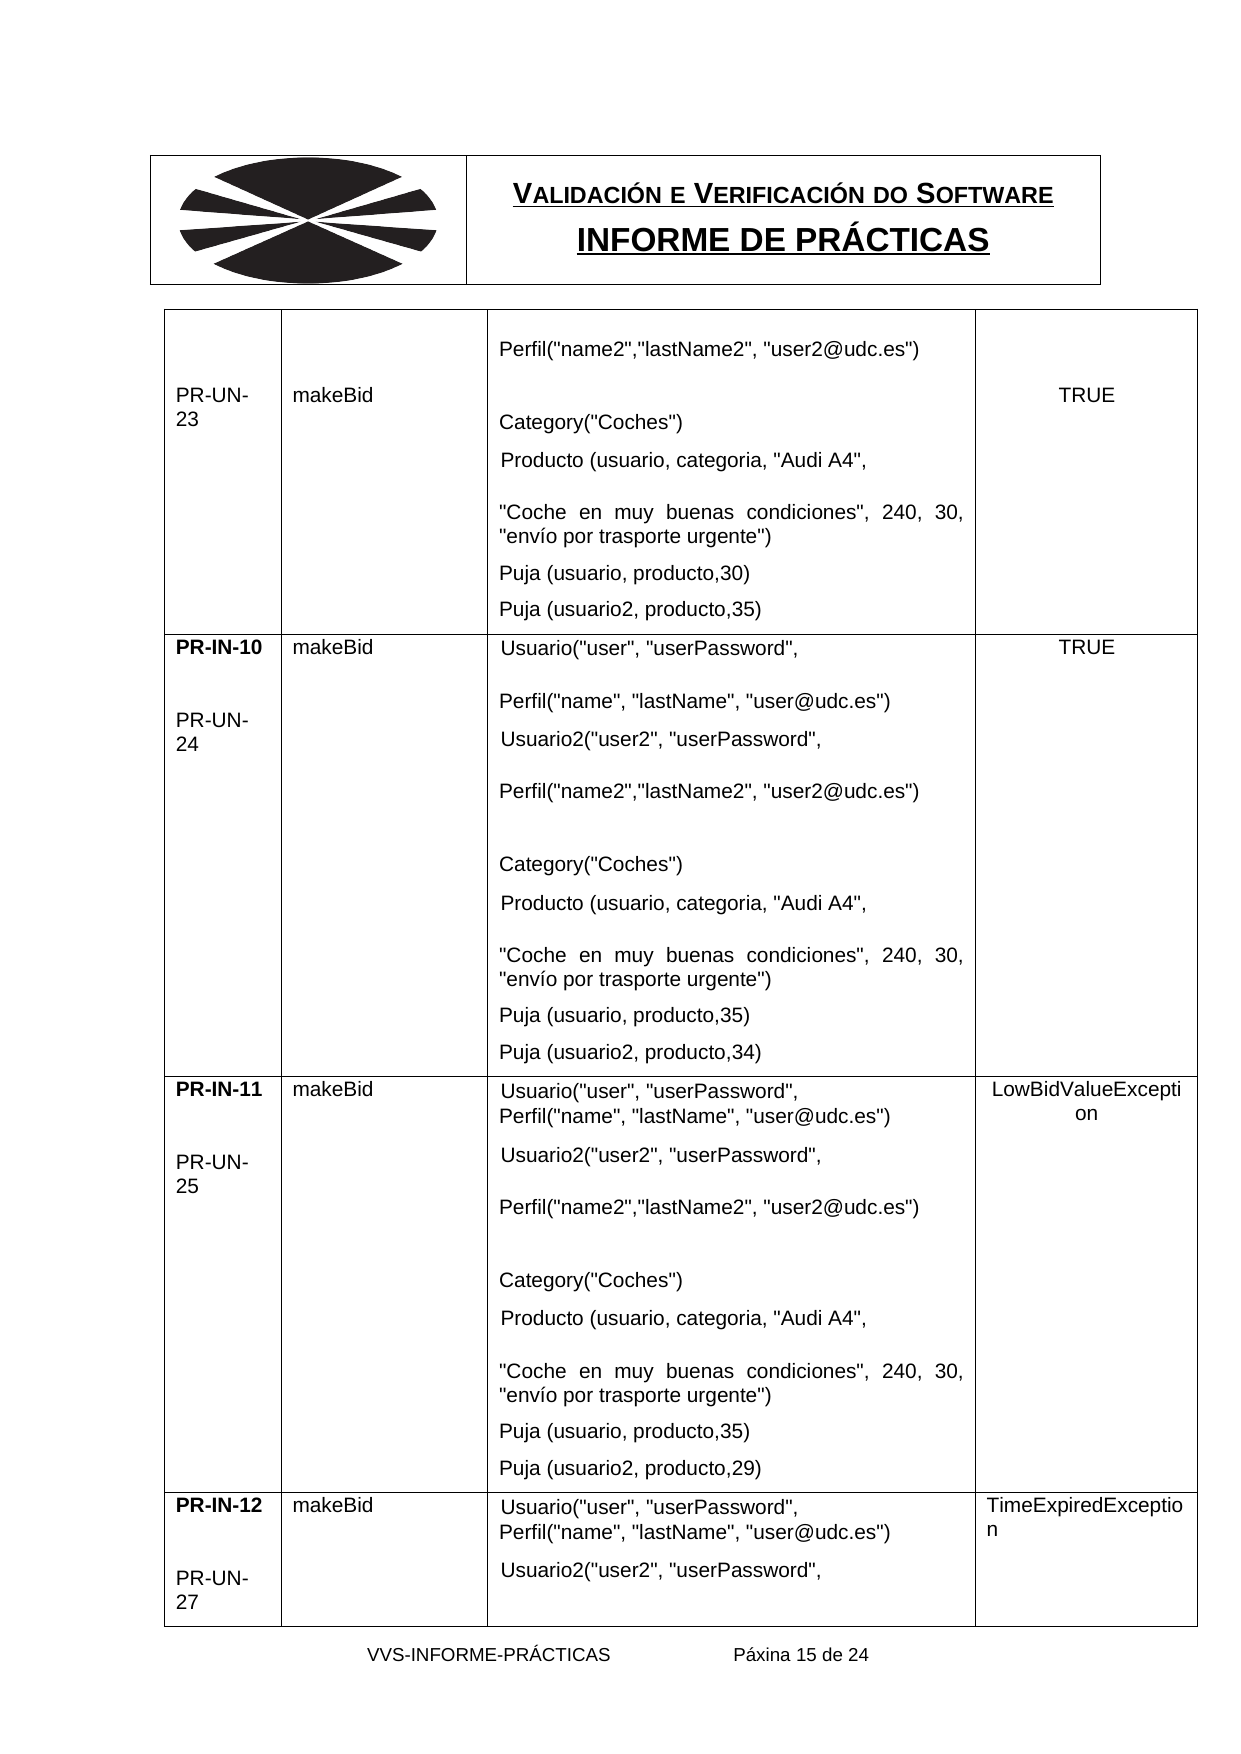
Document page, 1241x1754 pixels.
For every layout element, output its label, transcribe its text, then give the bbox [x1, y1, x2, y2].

table_header Producto (usuario, categoria, "Audi A4", [499, 1304, 917, 1331]
table_cell makeBid [282, 310, 487, 633]
table_cell Perfil("name", "lastName", "user@udc.es") Perfil("name2","lastName2", "user2@udc.es") Category("Coches") "Coche en muy buenas condiciones", 240, 30, "envío por trasporte urgente") Puja (usuario, producto,35) Puja (usuario2, producto,29) [488, 1077, 975, 1492]
table_cell [499, 916, 917, 943]
table_cell TRUE [976, 635, 1197, 1076]
table_cell PR-IN-10 PR-UN-24 [165, 635, 281, 1076]
table_cell makeBid [282, 635, 487, 1076]
table_cell LowBidValueException [976, 1077, 1197, 1492]
table_header Usuario2("user2", "userPassword", [499, 1141, 859, 1168]
table_cell TimeExpiredException [976, 1493, 1197, 1626]
table_header Usuario("user", "userPassword", [499, 1077, 834, 1104]
table_header Producto (usuario, categoria, "Audi A4", [499, 889, 917, 916]
table_cell makeBid [282, 1077, 487, 1492]
table_cell makeBid [282, 1493, 487, 1626]
table_cell Perfil("name", "lastName", "user@udc.es") [488, 1493, 975, 1626]
table_header Usuario("user", "userPassword", [499, 1493, 834, 1520]
table_cell [499, 310, 859, 337]
table_cell [499, 662, 834, 689]
table_cell [499, 1168, 859, 1195]
table_header Usuario2("user2", "userPassword", [499, 725, 859, 752]
table_cell PR-UN-23 [165, 310, 281, 633]
table_cell TRUE [976, 310, 1197, 633]
table_cell PR-IN-11 PR-UN-25 [165, 1077, 281, 1492]
table_cell PR-IN-12 PR-UN-27 [165, 1493, 281, 1626]
picture [176, 155, 440, 287]
table_header Usuario2("user2", "userPassword", [499, 1556, 859, 1583]
table_cell Perfil("name2","lastName2", "user2@udc.es") Category("Coches") "Coche en muy buenas condiciones", 240, 30, "envío por trasporte urgente") Puja (usuario, producto,30) Puja (usuario2, producto,35) [488, 310, 975, 633]
table_cell Perfil("name", "lastName", "user@udc.es") Perfil("name2","lastName2", "user2@udc.es") Category("Coches") "Coche en muy buenas condiciones", 240, 30, "envío por trasporte urgente") Puja (usuario, producto,35) Puja (usuario2, producto,34) [488, 635, 975, 1076]
table_cell [499, 1584, 859, 1611]
table_cell [499, 473, 917, 500]
table_cell [499, 752, 859, 779]
table_header Usuario("user", "userPassword", [499, 635, 834, 662]
table_header Producto (usuario, categoria, "Audi A4", [499, 446, 917, 473]
table_cell [499, 1331, 917, 1358]
